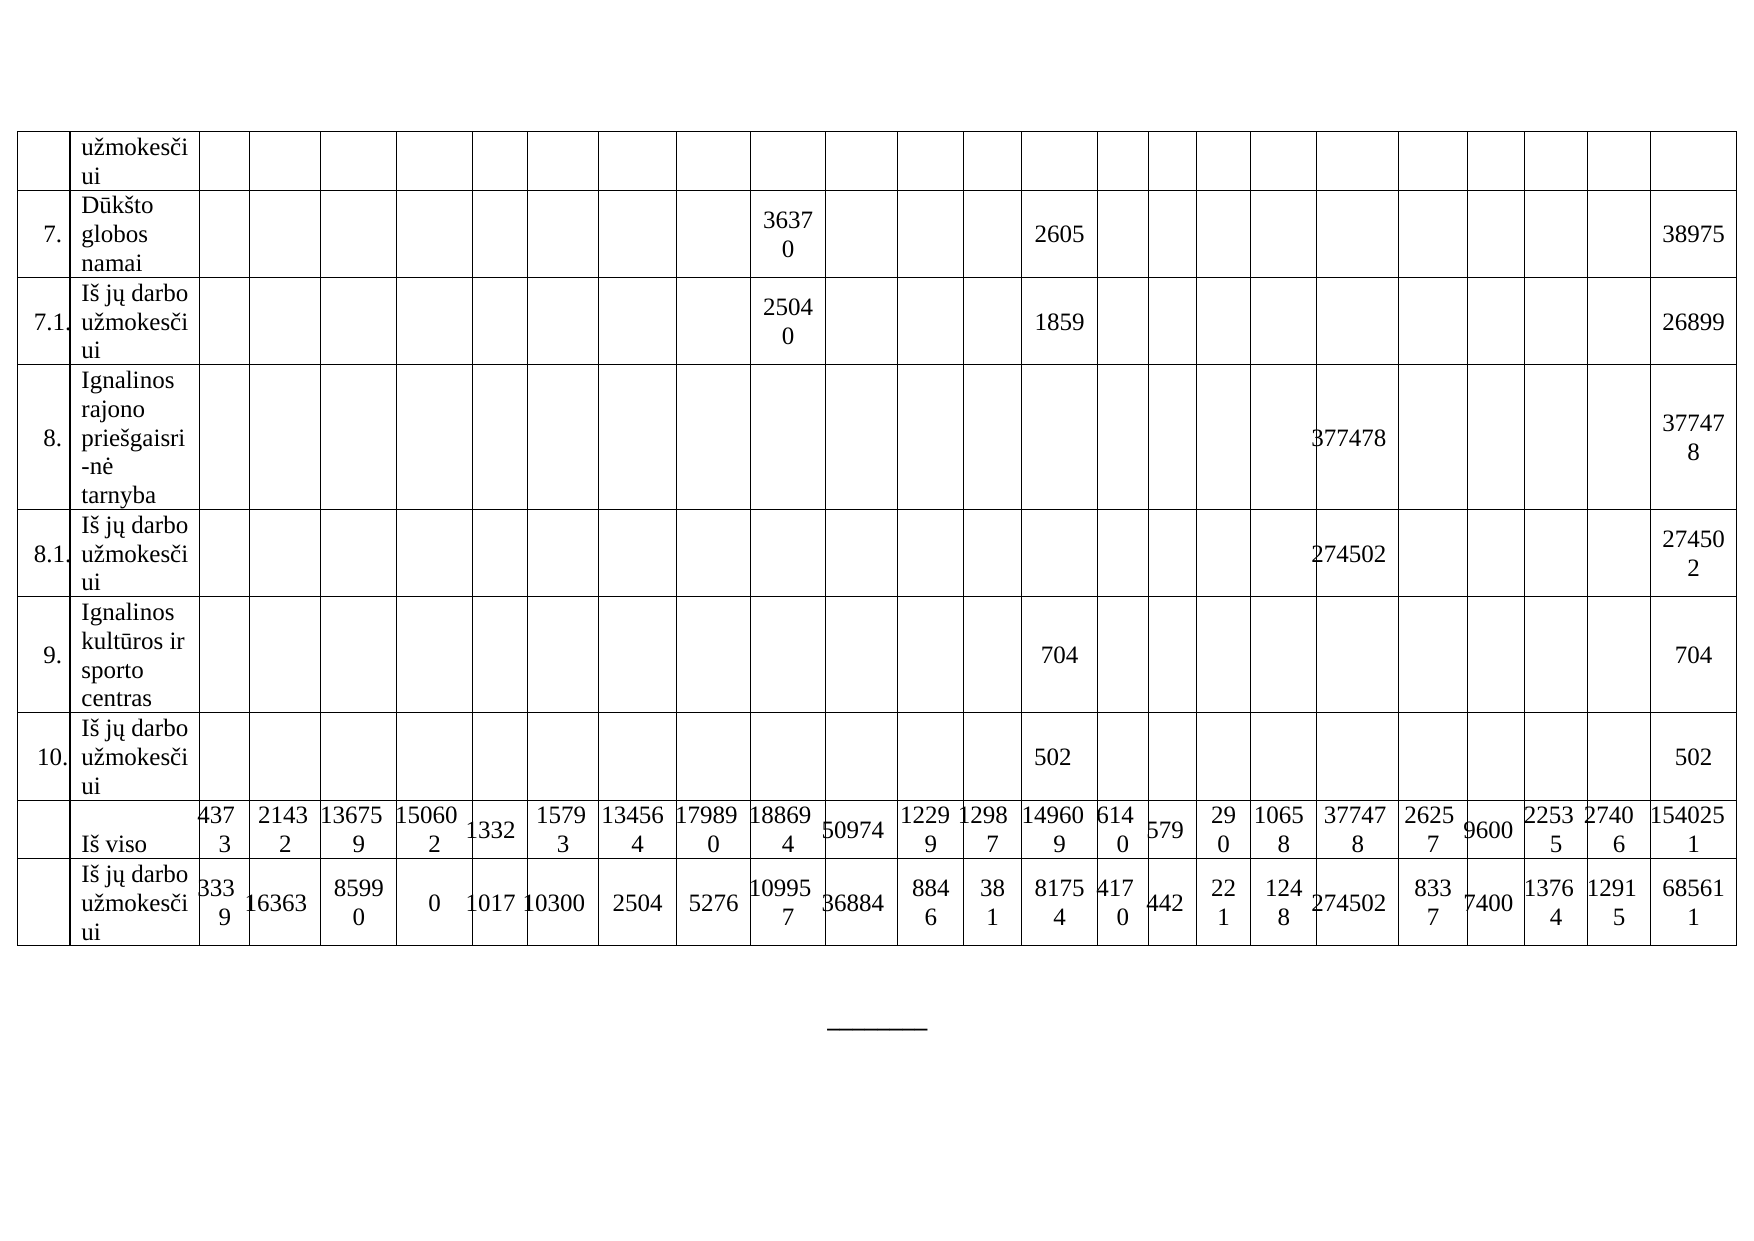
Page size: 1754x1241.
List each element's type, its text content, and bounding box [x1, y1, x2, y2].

table_cell [1251, 132, 1316, 189]
table_cell [250, 510, 320, 596]
table_cell [1399, 278, 1467, 364]
table_cell [1197, 191, 1250, 277]
table_cell [1588, 713, 1650, 799]
table_cell [1468, 278, 1524, 364]
table_cell 9600 [1468, 801, 1524, 858]
table_cell [1399, 713, 1467, 799]
table_cell [1399, 191, 1467, 277]
table_cell [397, 278, 472, 364]
table_cell [1149, 132, 1196, 189]
table_cell 704 [1651, 597, 1736, 712]
table_cell [751, 713, 825, 799]
table_cell 12915 [1588, 859, 1650, 945]
table_cell [1588, 132, 1650, 189]
table_cell [1525, 510, 1587, 596]
text ________ [18, 1004, 1736, 1033]
table_cell [1317, 191, 1398, 277]
table_cell [1588, 191, 1650, 277]
table_cell 290 [1197, 801, 1250, 858]
table_cell Ignalinos kultūros ir sporto centras [71, 597, 199, 712]
table_cell [964, 713, 1021, 799]
table_cell [321, 191, 396, 277]
table_cell [1197, 510, 1250, 596]
table_cell 27406 [1588, 801, 1650, 858]
table_cell [964, 278, 1021, 364]
table_cell [321, 510, 396, 596]
table_cell 1859 [1022, 278, 1097, 364]
table_cell 704 [1022, 597, 1097, 712]
table_cell [18, 801, 69, 858]
table_cell 221 [1197, 859, 1250, 945]
table_cell [397, 191, 472, 277]
table_cell 1332 [473, 801, 527, 858]
table_cell [321, 713, 396, 799]
table_cell [397, 597, 472, 712]
table_cell [1468, 191, 1524, 277]
table_cell [677, 191, 750, 277]
table_cell [473, 191, 527, 277]
table_cell [18, 132, 69, 189]
table_cell [599, 191, 676, 277]
table_cell [1399, 510, 1467, 596]
table_cell 10658 [1251, 801, 1316, 858]
table_cell 134564 [599, 801, 676, 858]
table_cell [1251, 191, 1316, 277]
table_cell [1098, 510, 1148, 596]
table_cell [599, 510, 676, 596]
table_cell [1525, 713, 1587, 799]
table_cell 149609 [1022, 801, 1097, 858]
table_cell Iš jų darbo užmokesčiui [71, 859, 199, 945]
table_cell [1588, 278, 1650, 364]
table_cell 685611 [1651, 859, 1736, 945]
table_cell [751, 597, 825, 712]
table_cell [1399, 132, 1467, 189]
table_cell [473, 597, 527, 712]
table_cell 21432 [250, 801, 320, 858]
table_cell [1022, 365, 1097, 509]
table_cell [1468, 713, 1524, 799]
table_cell [200, 191, 249, 277]
table_cell [528, 191, 598, 277]
table_cell [751, 365, 825, 509]
table_cell 26899 [1651, 278, 1736, 364]
table_cell [1468, 597, 1524, 712]
table_cell [250, 278, 320, 364]
table_cell 12987 [964, 801, 1021, 858]
table_cell [1317, 597, 1398, 712]
table_cell Iš jų darbo užmokesčiui [71, 510, 199, 596]
table_cell [1251, 510, 1316, 596]
table_cell 25040 [751, 278, 825, 364]
table_cell 2605 [1022, 191, 1097, 277]
table_cell [200, 132, 249, 189]
table_cell [1149, 713, 1196, 799]
table_cell [1525, 278, 1587, 364]
table_cell [1098, 278, 1148, 364]
table_cell [473, 278, 527, 364]
table_cell [528, 132, 598, 189]
table_cell [826, 191, 897, 277]
table_cell [250, 713, 320, 799]
table_cell 13764 [1525, 859, 1587, 945]
table_cell 8. [18, 365, 69, 509]
table_cell [250, 365, 320, 509]
table_cell 38975 [1651, 191, 1736, 277]
table_cell [200, 713, 249, 799]
table_cell [599, 597, 676, 712]
table_cell [1317, 132, 1398, 189]
table_cell [964, 510, 1021, 596]
table_cell [1197, 713, 1250, 799]
table_cell [898, 191, 963, 277]
table_cell [599, 278, 676, 364]
table_cell 381 [964, 859, 1021, 945]
table_cell 377478 [1317, 801, 1398, 858]
table_cell [473, 132, 527, 189]
table_cell 12299 [898, 801, 963, 858]
table_cell [397, 365, 472, 509]
table_cell [1149, 191, 1196, 277]
table_cell 274502 [1317, 859, 1398, 945]
table_cell [1197, 365, 1250, 509]
table_cell [826, 278, 897, 364]
table_cell [1197, 132, 1250, 189]
table_cell [1588, 365, 1650, 509]
table_cell [528, 365, 598, 509]
table_cell [397, 132, 472, 189]
table_cell 4373 [200, 801, 249, 858]
table_cell 8846 [898, 859, 963, 945]
table_cell [1251, 278, 1316, 364]
table_cell [677, 365, 750, 509]
table_cell [250, 597, 320, 712]
table_cell [397, 713, 472, 799]
table_cell [751, 132, 825, 189]
table_cell Iš viso [71, 801, 199, 858]
table_cell Ignalinos rajono priešgaisri-nė tarnyba [71, 365, 199, 509]
table_cell [1468, 510, 1524, 596]
table_cell [1098, 597, 1148, 712]
table_cell [1588, 597, 1650, 712]
table_cell [200, 597, 249, 712]
table_cell [898, 365, 963, 509]
table_cell 274502 [1651, 510, 1736, 596]
table_cell [473, 365, 527, 509]
table_cell 179890 [677, 801, 750, 858]
table_cell [18, 859, 69, 945]
table_cell [1098, 365, 1148, 509]
table_cell 579 [1149, 801, 1196, 858]
table_cell [1022, 132, 1097, 189]
table_cell [1317, 278, 1398, 364]
table_cell [826, 713, 897, 799]
table_cell 1540251 [1651, 801, 1736, 858]
table_cell [1399, 365, 1467, 509]
table_cell [898, 278, 963, 364]
table_cell 85990 [321, 859, 396, 945]
table_cell [826, 132, 897, 189]
table_cell [1098, 713, 1148, 799]
table_cell 4170 [1098, 859, 1148, 945]
table_cell 274502 [1317, 510, 1398, 596]
table_cell [898, 713, 963, 799]
table_cell [1525, 597, 1587, 712]
table_cell [1525, 191, 1587, 277]
table_cell [1525, 365, 1587, 509]
table_cell [200, 510, 249, 596]
table_cell 1248 [1251, 859, 1316, 945]
table_cell [321, 597, 396, 712]
table_cell [898, 597, 963, 712]
table_cell 9. [18, 597, 69, 712]
table_cell [1251, 713, 1316, 799]
table_cell [200, 365, 249, 509]
table_cell [473, 510, 527, 596]
table_cell [473, 713, 527, 799]
table_cell [1197, 597, 1250, 712]
table_cell [397, 510, 472, 596]
table_cell užmokesčiui [71, 132, 199, 189]
table_cell 109957 [751, 859, 825, 945]
table_cell [1098, 191, 1148, 277]
table_cell [1098, 132, 1148, 189]
table_cell 502 [1022, 713, 1097, 799]
table_cell 136759 [321, 801, 396, 858]
table_cell [677, 597, 750, 712]
table_cell [599, 365, 676, 509]
table_cell [321, 132, 396, 189]
table_cell 2504 [599, 859, 676, 945]
table_cell 22535 [1525, 801, 1587, 858]
table_cell 15793 [528, 801, 598, 858]
table_cell [677, 510, 750, 596]
table_cell 1017 [473, 859, 527, 945]
table_cell [321, 278, 396, 364]
table_cell 150602 [397, 801, 472, 858]
table_cell [1468, 365, 1524, 509]
table_cell 188694 [751, 801, 825, 858]
table_cell 26257 [1399, 801, 1467, 858]
table_cell [250, 191, 320, 277]
table_cell [1251, 597, 1316, 712]
table_cell Iš jų darbo užmokesčiui [71, 278, 199, 364]
table_cell 10. [18, 713, 69, 799]
table_cell Iš jų darbo užmokesčiui [71, 713, 199, 799]
table_cell 7. [18, 191, 69, 277]
table_cell 81754 [1022, 859, 1097, 945]
table_cell [250, 132, 320, 189]
table_cell [677, 278, 750, 364]
table_cell [1468, 132, 1524, 189]
table_cell [964, 191, 1021, 277]
table_cell 8.1. [18, 510, 69, 596]
table_cell 6140 [1098, 801, 1148, 858]
table_cell [1022, 510, 1097, 596]
table_cell [528, 510, 598, 596]
table_cell [1149, 278, 1196, 364]
table_cell [964, 597, 1021, 712]
table_cell 0 [397, 859, 472, 945]
table_cell [1251, 365, 1316, 509]
table_cell 10300 [528, 859, 598, 945]
table_cell [321, 365, 396, 509]
table_cell 36884 [826, 859, 897, 945]
table_cell 7400 [1468, 859, 1524, 945]
table_cell [1149, 510, 1196, 596]
table_cell [599, 132, 676, 189]
table_cell [1651, 132, 1736, 189]
table_cell 377478 [1651, 365, 1736, 509]
table_cell 377478 [1317, 365, 1398, 509]
table_cell [751, 510, 825, 596]
table_cell [1525, 132, 1587, 189]
table_cell 16363 [250, 859, 320, 945]
table_cell 442 [1149, 859, 1196, 945]
table_cell [1149, 365, 1196, 509]
table_cell [528, 597, 598, 712]
table_cell [826, 365, 897, 509]
table_cell [898, 132, 963, 189]
table_cell [1197, 278, 1250, 364]
table_cell 5276 [677, 859, 750, 945]
table_cell 502 [1651, 713, 1736, 799]
table_cell 36370 [751, 191, 825, 277]
table_cell 8337 [1399, 859, 1467, 945]
table_cell [528, 278, 598, 364]
table_cell [200, 278, 249, 364]
table_cell [964, 365, 1021, 509]
table_cell [1399, 597, 1467, 712]
table_cell [528, 713, 598, 799]
table_cell [826, 510, 897, 596]
table_cell [599, 713, 676, 799]
table_cell [898, 510, 963, 596]
table_cell [1149, 597, 1196, 712]
table_cell [677, 713, 750, 799]
table_cell Dūkšto globos namai [71, 191, 199, 277]
table_cell [1588, 510, 1650, 596]
table_cell 3339 [200, 859, 249, 945]
table_cell [677, 132, 750, 189]
table_cell 7.1. [18, 278, 69, 364]
table_cell 50974 [826, 801, 897, 858]
table_cell [964, 132, 1021, 189]
table_cell [1317, 713, 1398, 799]
table_cell [826, 597, 897, 712]
